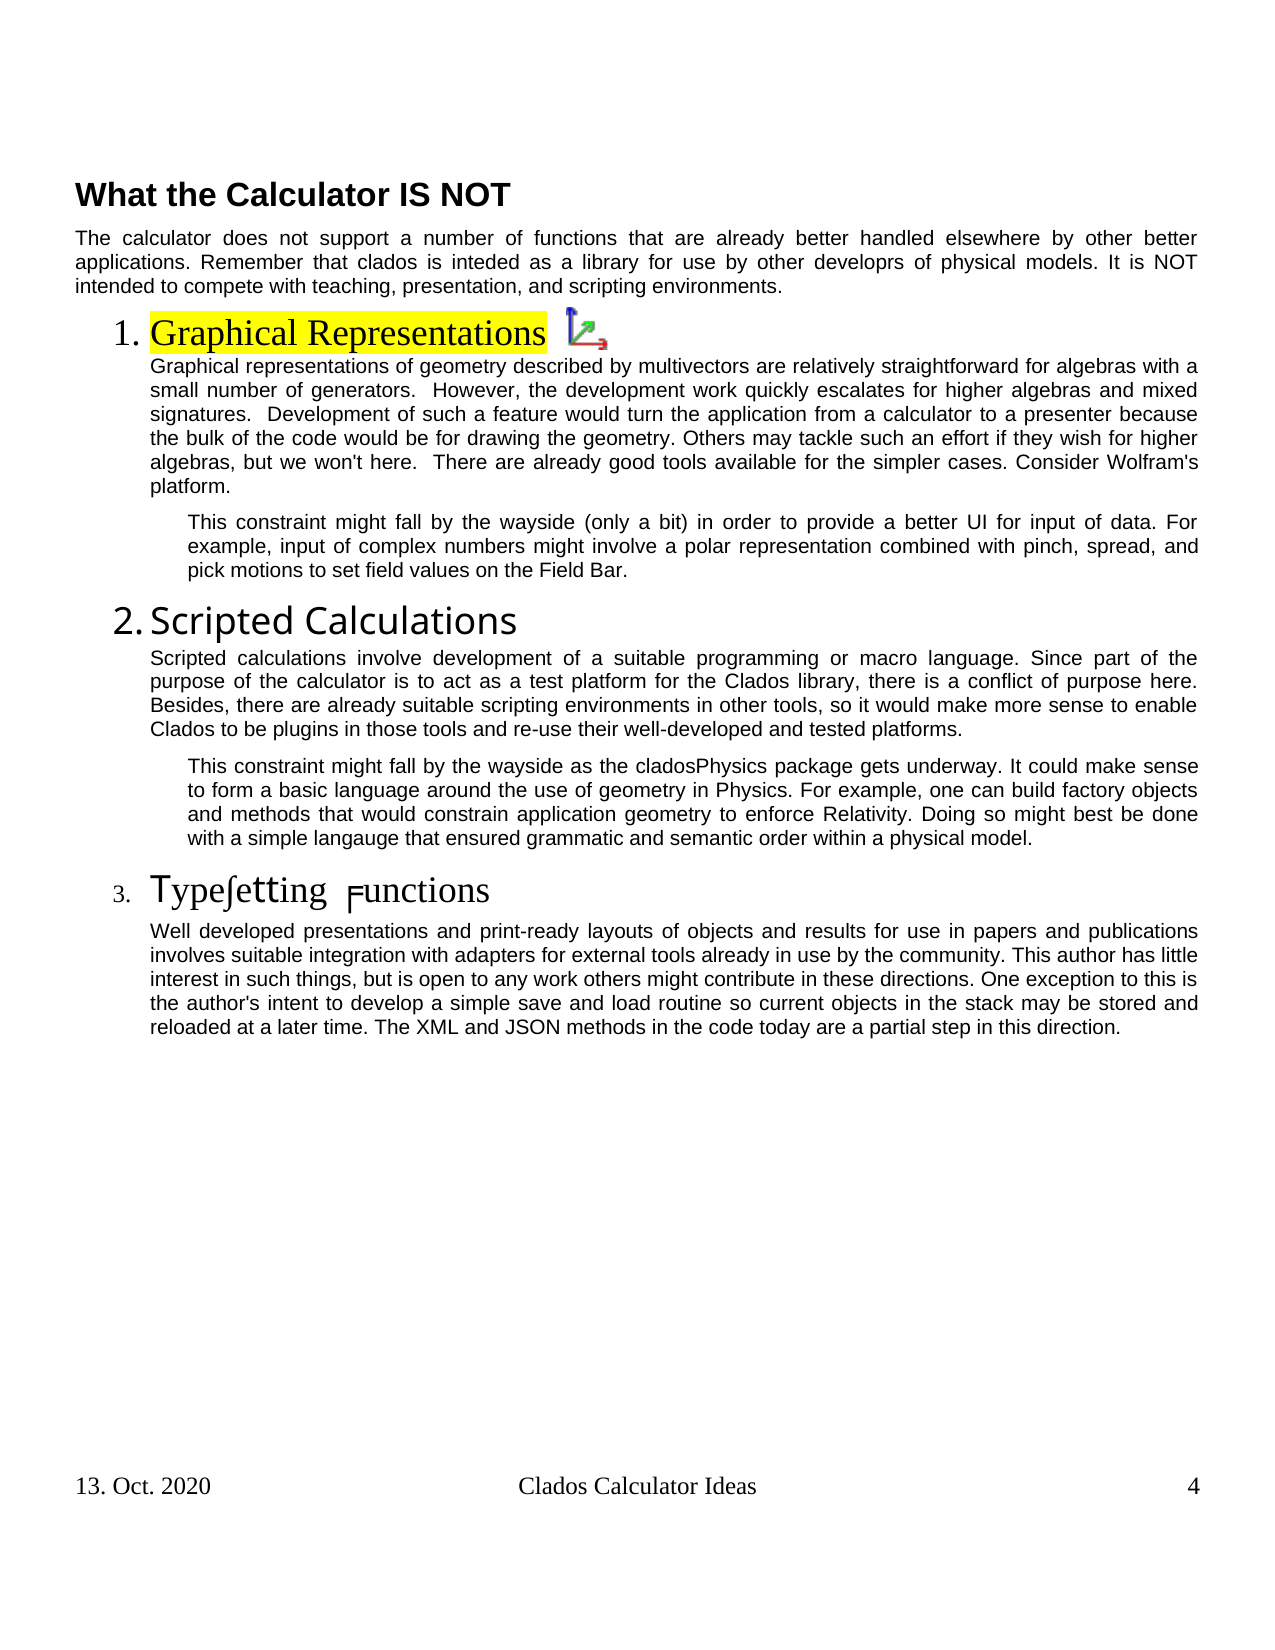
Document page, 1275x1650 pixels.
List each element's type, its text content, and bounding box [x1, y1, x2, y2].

list Graphical representations of geometry described by multivectors are relatively straightforward for algebras with a small number of generators. However, the development work quickly escalates for higher algebras and mixed signatures. Development of such a feature would turn the application from a calculator to a presenter because the bulk of the code would be for drawing the geometry. Others may tackle such an effort if they wish for higher algebras, but we won't here. There are already good tools available for the simpler cases. Consider Wolfram's platform. [112, 354, 1200, 497]
list Type∫etting ╒unctions [112, 862, 1200, 913]
picture [566, 307, 608, 350]
subtitle What the Calculator IS NOT [75, 175, 1200, 214]
list This constraint might fall by the wayside (only a bit) in order to provide a better UI for input of data. For example, input of complex numbers might involve a polar representation combined with pinch, spread, and pick motions to set field values on the Field Bar. [150, 510, 1200, 582]
list This constraint might fall by the wayside as the cladosPhysics package gets underway. It could make sense to form a basic language around the use of geometry in Physics. For example, one can build factory objects and methods that would constrain application geometry to enforce Relativity. Doing so might best be done with a simple langauge that ensured grammatic and semantic order within a physical model. [150, 754, 1200, 849]
list Scripted calculations involve development of a suitable programming or macro language. Since part of the purpose of the calculator is to act as a test platform for the Clados library, there is a conflict of purpose here. Besides, there are already suitable scripting environments in other tools, so it would make more sense to enable Clados to be plugins in those tools and re-use their well-developed and tested platforms. [112, 645, 1200, 741]
list Graphical Representations [112, 311, 1200, 354]
list Scripted Calculations [112, 594, 1200, 645]
list Well developed presentations and print-ready layouts of objects and results for use in papers and publications involves suitable integration with adapters for external tools already in use by the community. This author has little interest in such things, but is open to any work others might contribute in these directions. One exception to this is the author's intent to develop a simple save and load routine so current objects in the stack may be stored and reloaded at a later time. The XML and JSON methods in the code today are a partial step in this direction. [112, 919, 1200, 1039]
text The calculator does not support a number of functions that are already better handled elsewhere by other better applications. Remember that clados is inteded as a library for use by other developrs of physical models. It is NOT intended to compete with teaching, presentation, and scripting environments. [75, 226, 1200, 298]
